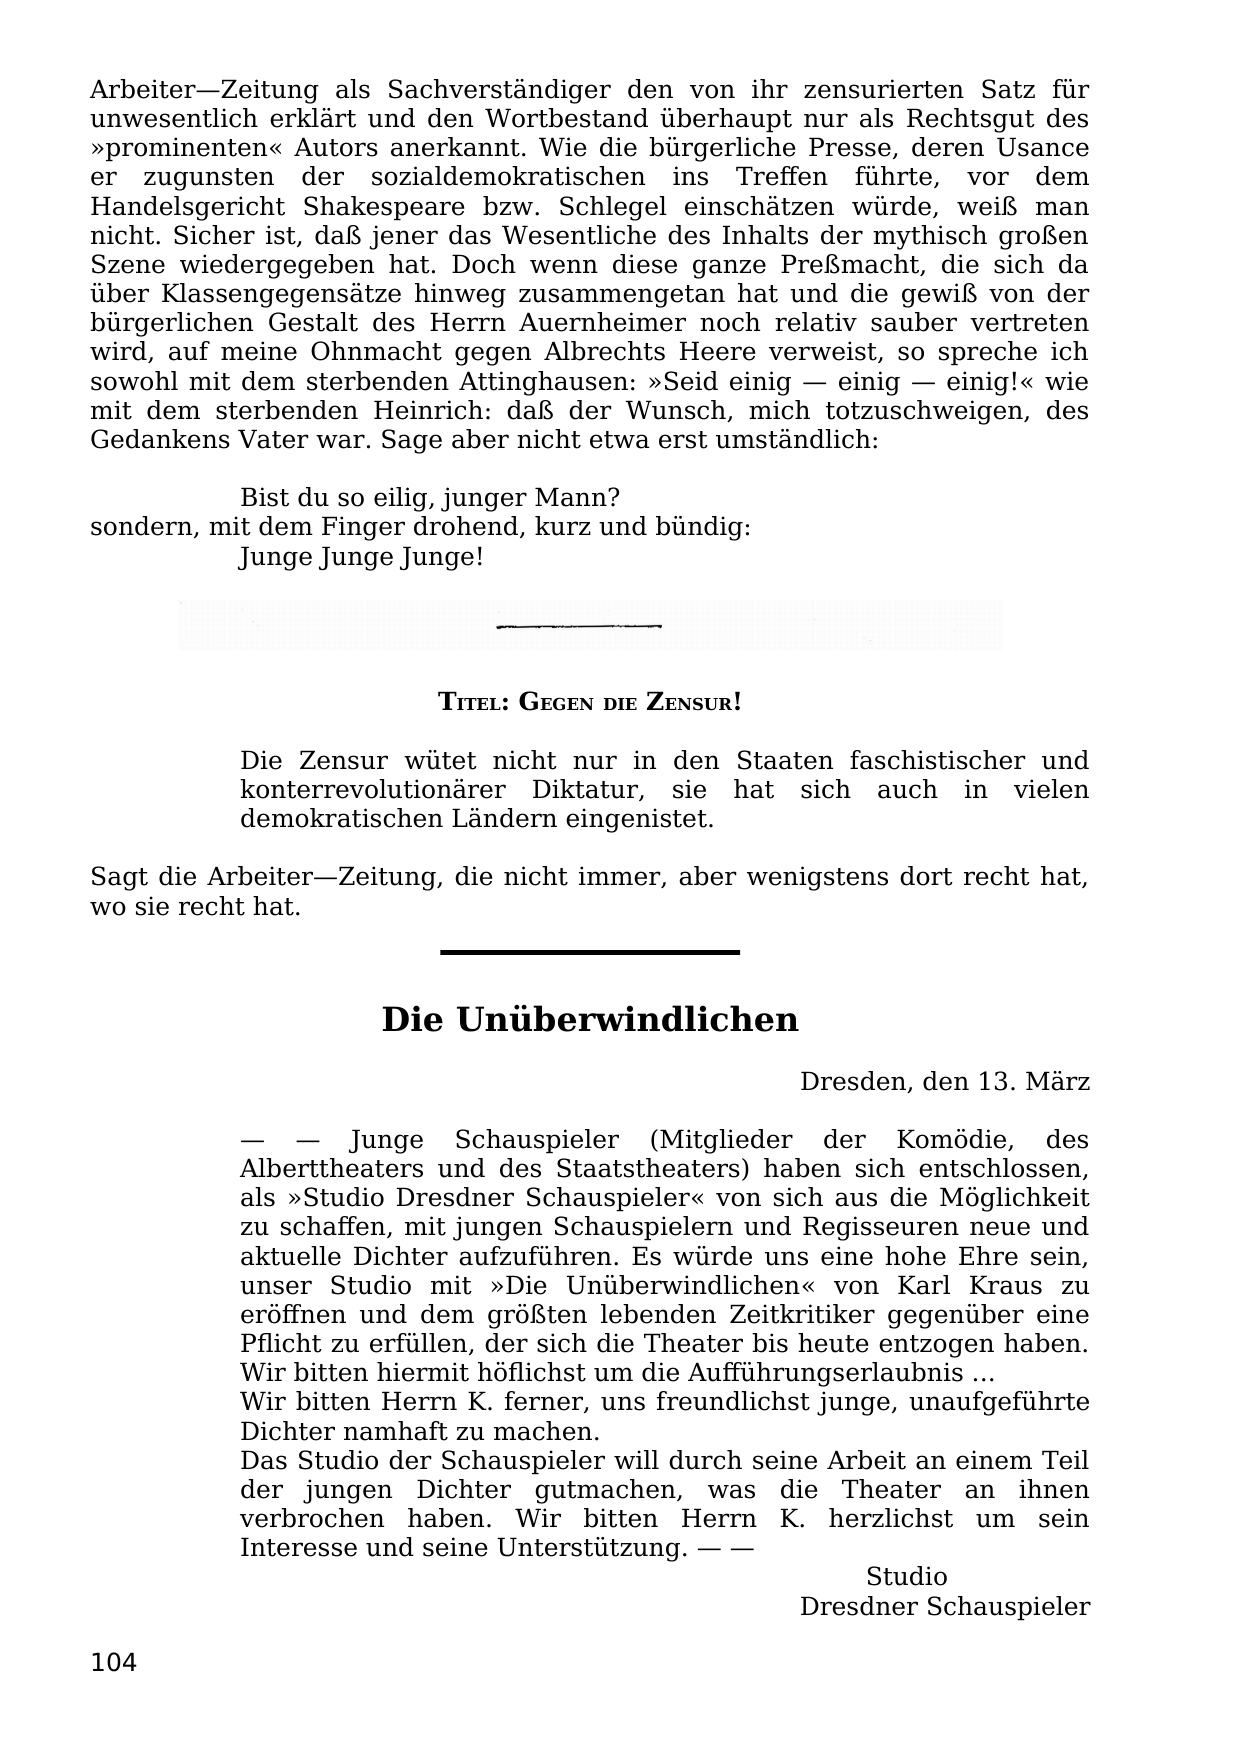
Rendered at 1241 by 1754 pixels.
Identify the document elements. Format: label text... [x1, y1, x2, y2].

text sondern, mit dem Finger drohend, kurz und bündig: [90, 512, 1091, 542]
text Junge Junge Junge! [240, 542, 1091, 571]
picture [177, 600, 1003, 651]
text Die Unüberwindlichen [90, 976, 1091, 1039]
text — — Junge Schauspieler (Mitglieder der Komödie, des Alberttheaters und des Staatstheaters) haben sich entschlossen, als »Studio Dresdner Schauspieler« von sich aus die Möglichkeit zu schaffen, mit jungen Schauspielern und Regisseuren neue und aktuelle Dichter aufzuführen. Es würde uns eine hohe Ehre sein, unser Studio mit »Die Unüberwindlichen« von Karl Kraus zu eröffnen und dem größten lebenden Zeitkritiker gegenüber eine Pflicht zu erfüllen, der sich die Theater bis heute entzogen haben. Wir bitten hiermit höflichst um die Aufführungserlaubnis ... [240, 1125, 1091, 1387]
text Das Studio der Schauspieler will durch seine Arbeit an einem Teil der jungen Dichter gutmachen, was die Theater an ihnen verbrochen haben. Wir bitten Herrn K. herzlichst um sein Interesse und seine Unterstützung. — — [240, 1446, 1091, 1562]
picture [440, 950, 741, 955]
text Dresdner Schauspieler [240, 1592, 1091, 1621]
text Sagt die Arbeiter—Zeitung, die nicht immer, aber wenigstens dort recht hat, wo sie recht hat. [90, 862, 1091, 921]
text Studio [240, 1562, 1091, 1592]
text Die Zensur wütet nicht nur in den Staaten faschistischer und konterrevolutionärer Diktatur, sie hat sich auch in vielen demokratischen Ländern eingenistet. [240, 746, 1091, 833]
text Arbeiter—Zeitung als Sachverständiger den von ihr zensurierten Satz für unwesentlich erklärt und den Wortbestand überhaupt nur als Rechtsgut des »prominenten« Autors anerkannt. Wie die bürgerliche Presse, deren Usance er zugunsten der sozialdemokratischen ins Treffen führte, vor dem Handelsgericht Shakespeare bzw. Schlegel einschätzen würde, weiß man nicht. Sicher ist, daß jener das Wesentliche des Inhalts der mythisch großen Szene wiedergegeben hat. Doch wenn diese ganze Preßmacht, die sich da über Klassengegensätze hinweg zusammengetan hat und die gewiß von der bürgerlichen Gestalt des Herrn Auernheimer noch relativ sauber vertreten wird, auf meine Ohnmacht gegen Albrechts Heere verweist, so spreche ich sowohl mit dem sterbenden Attinghausen: »Seid einig — einig — einig!« wie mit dem sterbenden Heinrich: daß der Wunsch, mich totzuschweigen, des Gedankens Vater war. Sage aber nicht etwa erst umständlich: [90, 75, 1091, 454]
text Dresden, den 13. März [240, 1039, 1091, 1096]
text Wir bitten Herrn K. ferner, uns freundlichst junge, unaufgeführte Dichter namhaft zu machen. [240, 1387, 1091, 1446]
text Bist du so eilig, junger Mann? [240, 483, 1091, 512]
text Titel: Gegen die Zensur! [90, 684, 1091, 717]
